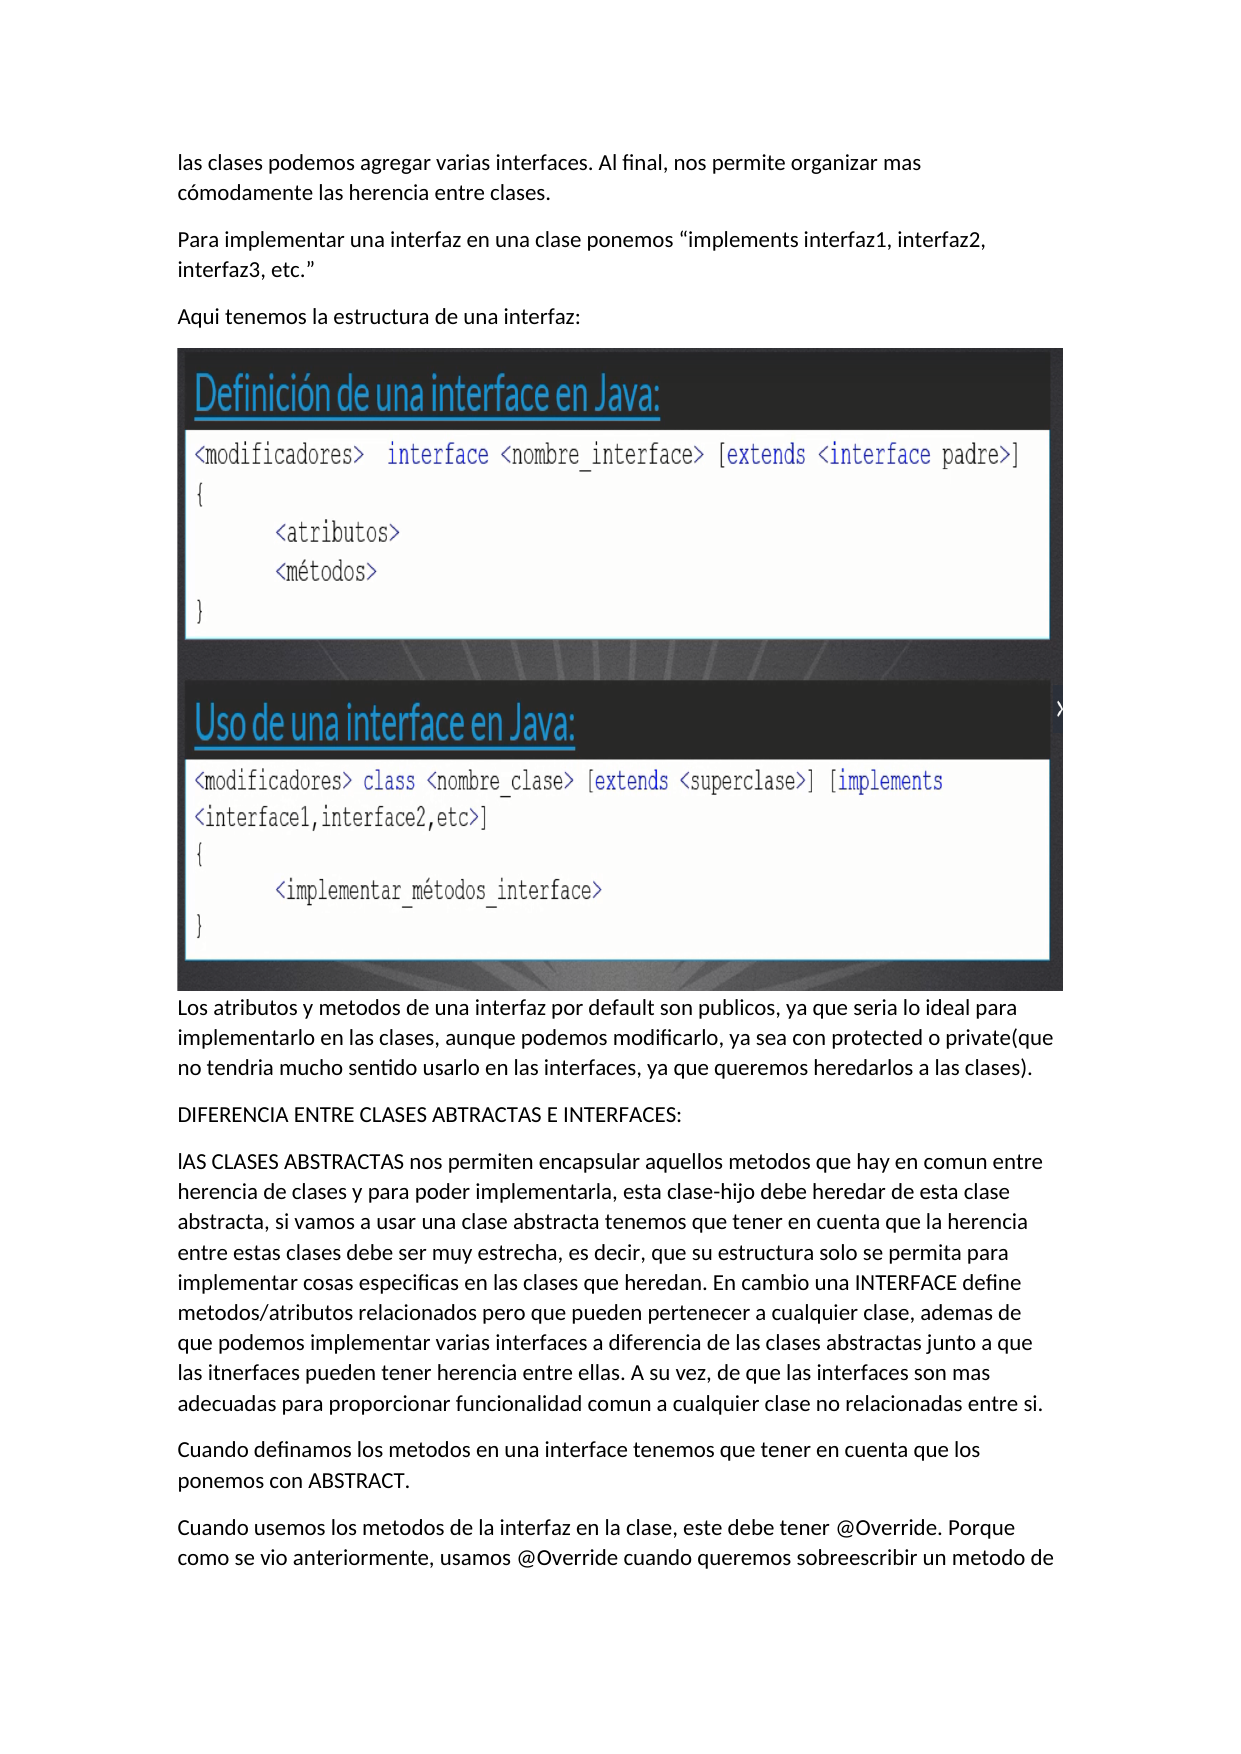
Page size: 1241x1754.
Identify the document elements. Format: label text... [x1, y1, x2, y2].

text Aqui tenemos la estructura de una interfaz: [177, 302, 1063, 330]
text las clases podemos agregar varias interfaces. Al final, nos permite organizar mas cómodamente las herencia entre clases. [177, 148, 1063, 206]
text Cuando definamos los metodos en una interface tenemos que tener en cuenta que los ponemos con ABSTRACT. [177, 1436, 1063, 1494]
text Para implementar una interfaz en una clase ponemos “implements interfaz1, interfaz2, interfaz3, etc.” [177, 225, 1063, 283]
text Los atributos y metodos de una interfaz por default son publicos, ya que seria lo ideal para implementarlo en las clases, aunque podemos modificarlo, ya sea con protected o private(que no tendria mucho sentido usarlo en las interfaces, ya que queremos heredarlos a las clases). [177, 991, 1063, 1081]
text DIFERENCIA ENTRE CLASES ABTRACTAS E INTERFACES: [177, 1100, 1063, 1128]
text Cuando usemos los metodos de la interfaz en la clase, este debe tener @Override. Porque como se vio anteriormente, usamos @Override cuando queremos sobreescribir un metodo de [177, 1513, 1063, 1571]
text lAS CLASES ABSTRACTAS nos permiten encapsular aquellos metodos que hay en comun entre herencia de clases y para poder implementarla, esta clase-hijo debe heredar de esta clase abstracta, si vamos a usar una clase abstracta tenemos que tener en cuenta que la herencia entre estas clases debe ser muy estrecha, es decir, que su estructura solo se permita para implementar cosas especificas en las clases que heredan. En cambio una INTERFACE define metodos/atributos relacionados pero que pueden pertenecer a cualquier clase, ademas de que podemos implementar varias interfaces a diferencia de las clases abstractas junto a que las itnerfaces pueden tener herencia entre ellas. A su vez, de que las interfaces son mas adecuadas para proporcionar funcionalidad comun a cualquier clase no relacionadas entre si. [177, 1147, 1063, 1417]
